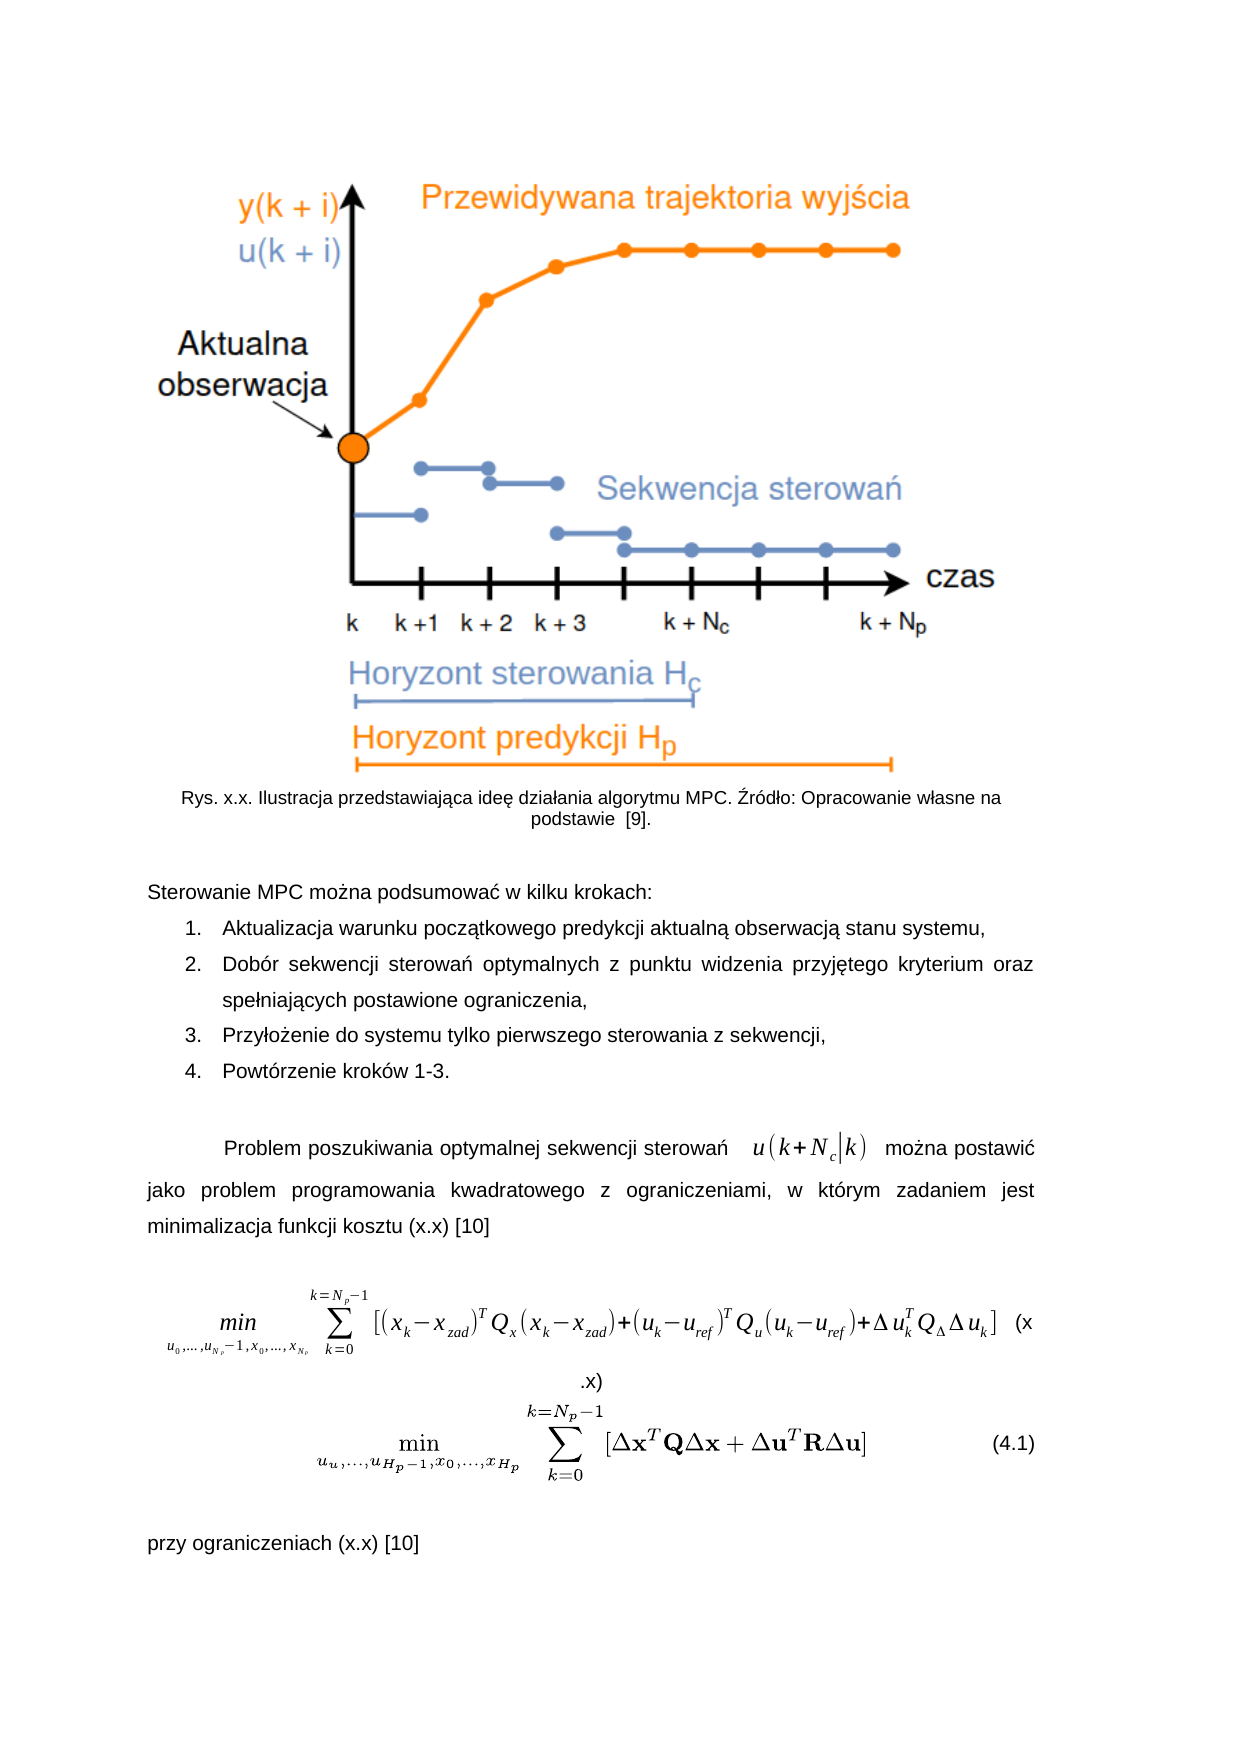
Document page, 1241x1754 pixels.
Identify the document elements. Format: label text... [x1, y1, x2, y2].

text Problem poszukiwania optymalnej sekwencji sterowań można postawić jako problem programowania kwadratowego z ograniczeniami, w którym zadaniem jest minimalizacja funkcji kosztu (x.x) [10] [147, 1131, 1035, 1238]
list Aktualizacja warunku początkowego predykcji aktualną obserwacją stanu systemu, [184, 916, 1035, 939]
list Powtórzenie kroków 1-3. [184, 1059, 1035, 1083]
list Przyłożenie do systemu tylko pierwszego sterowania z sekwencji, [184, 1023, 1035, 1047]
text przy ograniczeniach (x.x) [10] [147, 1530, 1035, 1554]
text (4.1) [581, 1405, 1035, 1481]
text [147, 1405, 548, 1481]
text Rys. x.x. Ilustracja przedstawiająca ideę działania algorytmu MPC. Źródło: Opracowanie własne na podstawie [9]. [147, 787, 1035, 829]
picture [156, 147, 1026, 787]
text Sterowanie MPC można podsumować w kilku krokach: [147, 879, 1035, 903]
list Dobór sekwencji sterowań optymalnych z punktu widzenia przyjętego kryterium oraz spełniających postawione ograniczenia, [184, 951, 1035, 1011]
text (x.x) [147, 1287, 1035, 1393]
